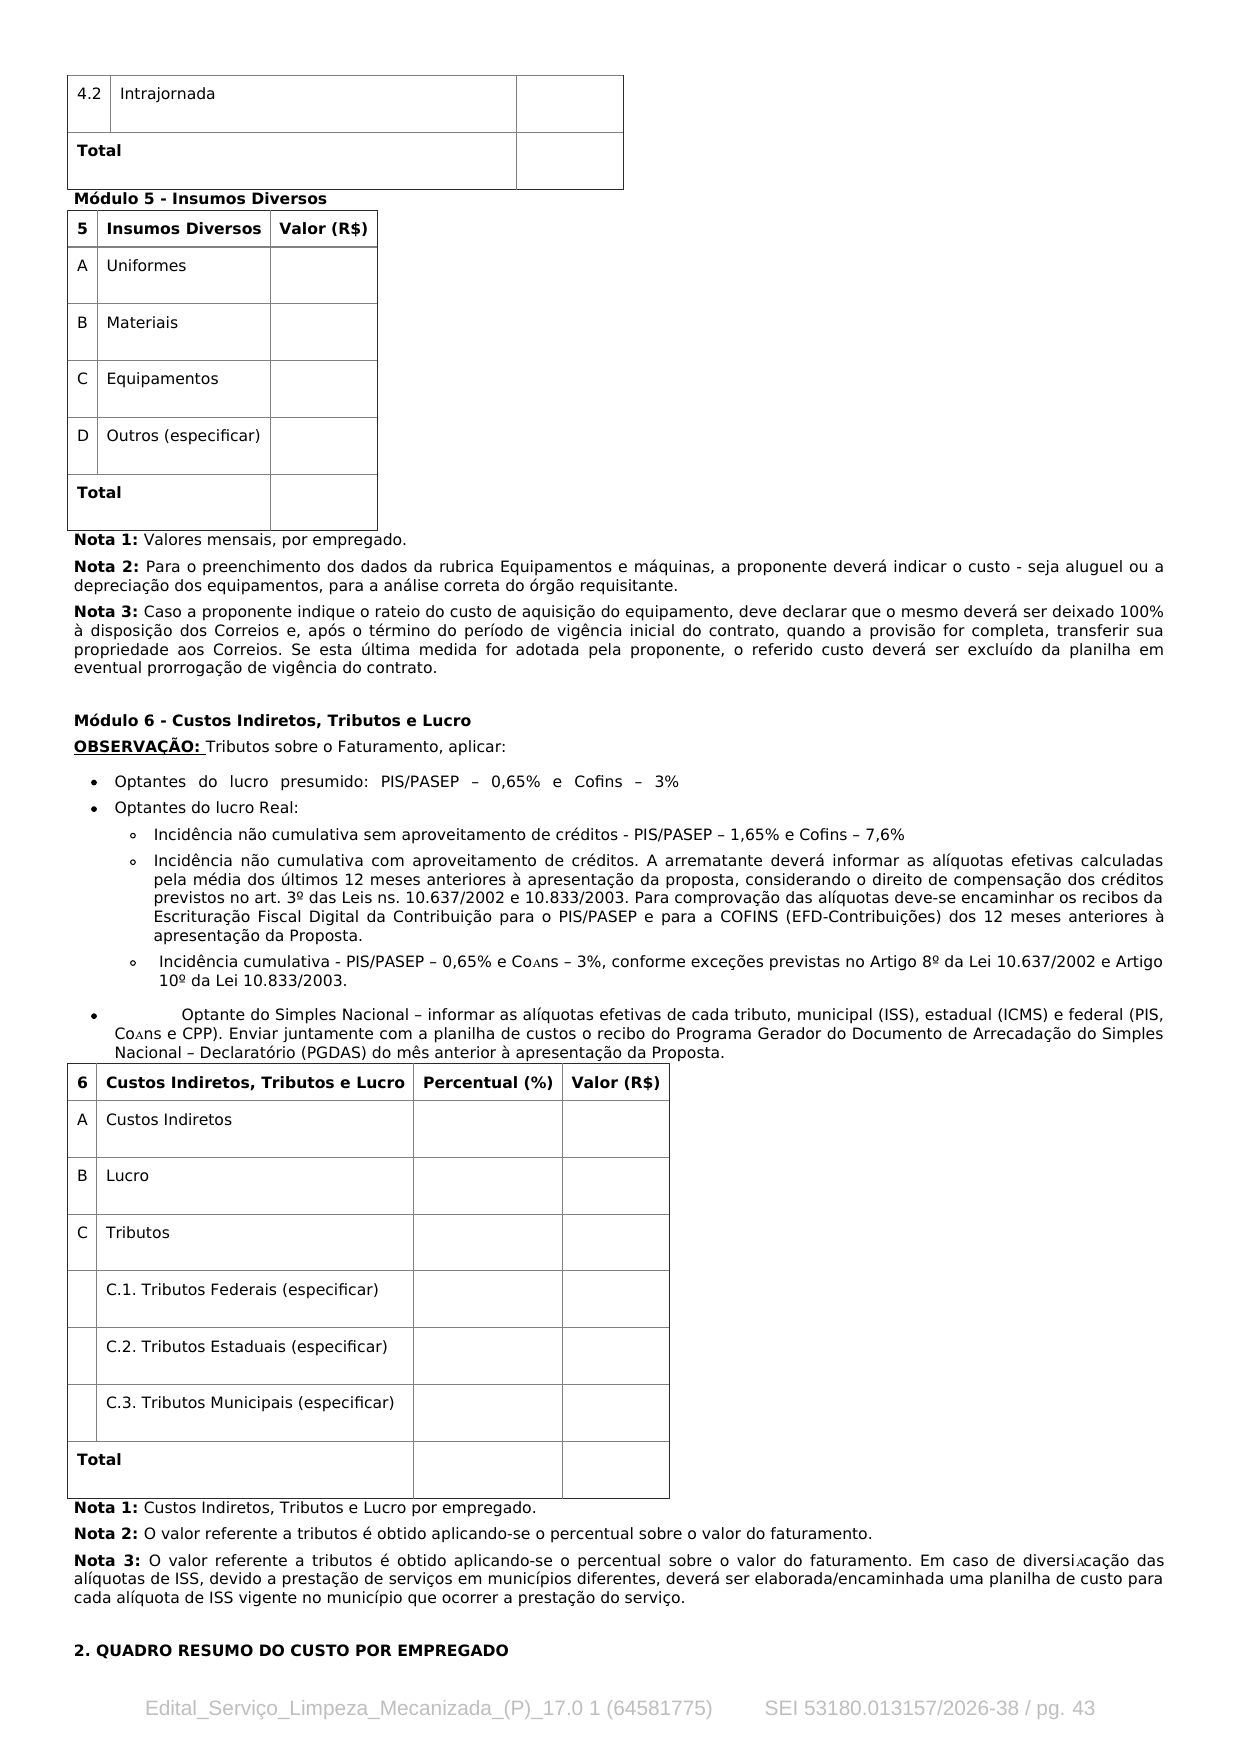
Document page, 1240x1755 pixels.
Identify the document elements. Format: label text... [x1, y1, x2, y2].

table_cell [563, 1101, 669, 1157]
table_cell Equipamentos [98, 361, 270, 417]
table_header Valor (R$) [271, 211, 377, 246]
table_cell [414, 1101, 562, 1157]
table_header Insumos Diversos [98, 211, 270, 246]
table_header Custos Indiretos, Tributos e Lucro [97, 1064, 413, 1100]
table_cell [414, 1271, 562, 1327]
text Optantes do lucro presumido: PIS/PASEP – 0,65% e Cofins – 3% Optantes do lucro Real: [114, 773, 680, 817]
table_cell [68, 1328, 96, 1384]
text Nota 3: O valor referente a tributos é obtido aplicando-se o percentual sobre o valor do faturamento. Em caso de diversicação das alíquotas de ISS, devido a prestação de serviços em municípios diferentes, deverá ser elaborada/encaminhada uma planilha de custo para cada alíquota de ISS vigente no município que ocorrer a prestação do serviço. [74, 1551, 1166, 1607]
table_header Percentual (%) [414, 1064, 562, 1100]
table_cell [271, 304, 377, 360]
text 2. QUADRO RESUMO DO CUSTO POR EMPREGADO [74, 1642, 1186, 1660]
table_header 6 [68, 1064, 96, 1100]
table_cell [271, 418, 377, 473]
table_cell [414, 1158, 562, 1214]
table_cell 4.2 [68, 76, 110, 132]
table_cell C [68, 361, 97, 417]
table_cell Uniformes [98, 248, 270, 303]
text Nota 2: Para o preenchimento dos dados da rubrica Equipamentos e máquinas, a proponente deverá indicar o custo - seja aluguel ou a depreciação dos equipamentos, para a análise correta do órgão requisitante. [74, 558, 1166, 595]
table_cell [68, 1385, 96, 1441]
text Optante do Simples Nacional – informar as alíquotas efetivas de cada tributo, municipal (ISS), estadual (ICMS) e federal (PIS, Cons e CPP). Enviar juntamente com a planilha de custos o recibo do Programa Gerador do Documento de Arrecadação do Simples Nacional – Declaratório (PGDAS) do mês anterior à apresentação da Proposta. [114, 1006, 1166, 1062]
table_cell Total [68, 133, 516, 188]
table_cell [68, 1271, 96, 1327]
table_cell Total [68, 1442, 413, 1497]
table_cell C.2. Tributos Estaduais (especificar) [97, 1328, 413, 1384]
text Módulo 6 - Custos Indiretos, Tributos e Lucro [74, 712, 1186, 730]
table_cell D [68, 418, 97, 473]
table_cell [271, 248, 377, 303]
table_cell Lucro [97, 1158, 413, 1214]
text Módulo 5 - Insumos Diversos [74, 189, 1186, 208]
table_cell [517, 76, 623, 132]
table_cell [414, 1385, 562, 1441]
text Nota 1: Valores mensais, por empregado. [74, 531, 1166, 549]
text Incidência não cumulativa sem aproveitamento de créditos - PIS/PASEP – 1,65% e Cofins – 7,6% [153, 825, 1166, 844]
table_cell [414, 1442, 562, 1497]
table_cell [563, 1442, 669, 1497]
table_cell Custos Indiretos [97, 1101, 413, 1157]
table_cell [563, 1215, 669, 1270]
text Incidência não cumulativa com aproveitamento de créditos. A arrematante deverá informar as alíquotas efetivas calculadas pela média dos últimos 12 meses anteriores à apresentação da proposta, considerando o direito de compensação dos créditos previstos no art. 3º das Leis ns. 10.637/2002 e 10.833/2003. Para comprovação das alíquotas deve-se encaminhar os recibos da Escrituração Fiscal Digital da Contribuição para o PIS/PASEP e para a COFINS (EFD-Contribuições) dos 12 meses anteriores à apresentação da Proposta. [153, 852, 1166, 945]
text Nota 1: Custos Indiretos, Tributos e Lucro por empregado. [74, 1498, 1166, 1517]
table_cell C.1. Tributos Federais (especificar) [97, 1271, 413, 1327]
text Nota 3: Caso a proponente indique o rateio do custo de aquisição do equipamento, deve declarar que o mesmo deverá ser deixado 100% à disposição dos Correios e, após o término do período de vigência inicial do contrato, quando a provisão for completa, transferir sua propriedade aos Correios. Se esta última medida for adotada pela proponente, o referido custo deverá ser excluído da planilha em eventual prorrogação de vigência do contrato. [74, 603, 1166, 677]
table_cell [563, 1271, 669, 1327]
table_cell Outros (especificar) [98, 418, 270, 473]
table_cell C [68, 1215, 96, 1270]
table_cell [563, 1328, 669, 1384]
table_cell A [68, 1101, 96, 1157]
table_cell C.3. Tributos Municipais (especificar) [97, 1385, 413, 1441]
table_cell [563, 1385, 669, 1441]
table_cell A [68, 248, 97, 303]
table_cell B [68, 304, 97, 360]
table_cell [271, 475, 377, 530]
table_header 5 [68, 211, 97, 246]
table_cell [414, 1328, 562, 1384]
table_cell Materiais [98, 304, 270, 360]
table_cell B [68, 1158, 96, 1214]
table_cell [271, 361, 377, 417]
table_cell [414, 1215, 562, 1270]
table_cell Tributos [97, 1215, 413, 1270]
table_cell Intrajornada [111, 76, 516, 132]
table_cell Total [68, 475, 270, 530]
text Nota 2: O valor referente a tributos é obtido aplicando-se o percentual sobre o valor do faturamento. [74, 1525, 1166, 1543]
table_cell [563, 1158, 669, 1214]
text Incidência cumulativa - PIS/PASEP – 0,65% e Cons – 3%, conforme exceções previstas no Artigo 8º da Lei 10.637/2002 e Artigo 10º da Lei 10.833/2003. [92, 953, 1166, 990]
table_cell [517, 133, 623, 188]
text OBSERVAÇÃO: Tributos sobre o Faturamento, aplicar: [74, 738, 1166, 757]
table_header Valor (R$) [563, 1064, 669, 1100]
